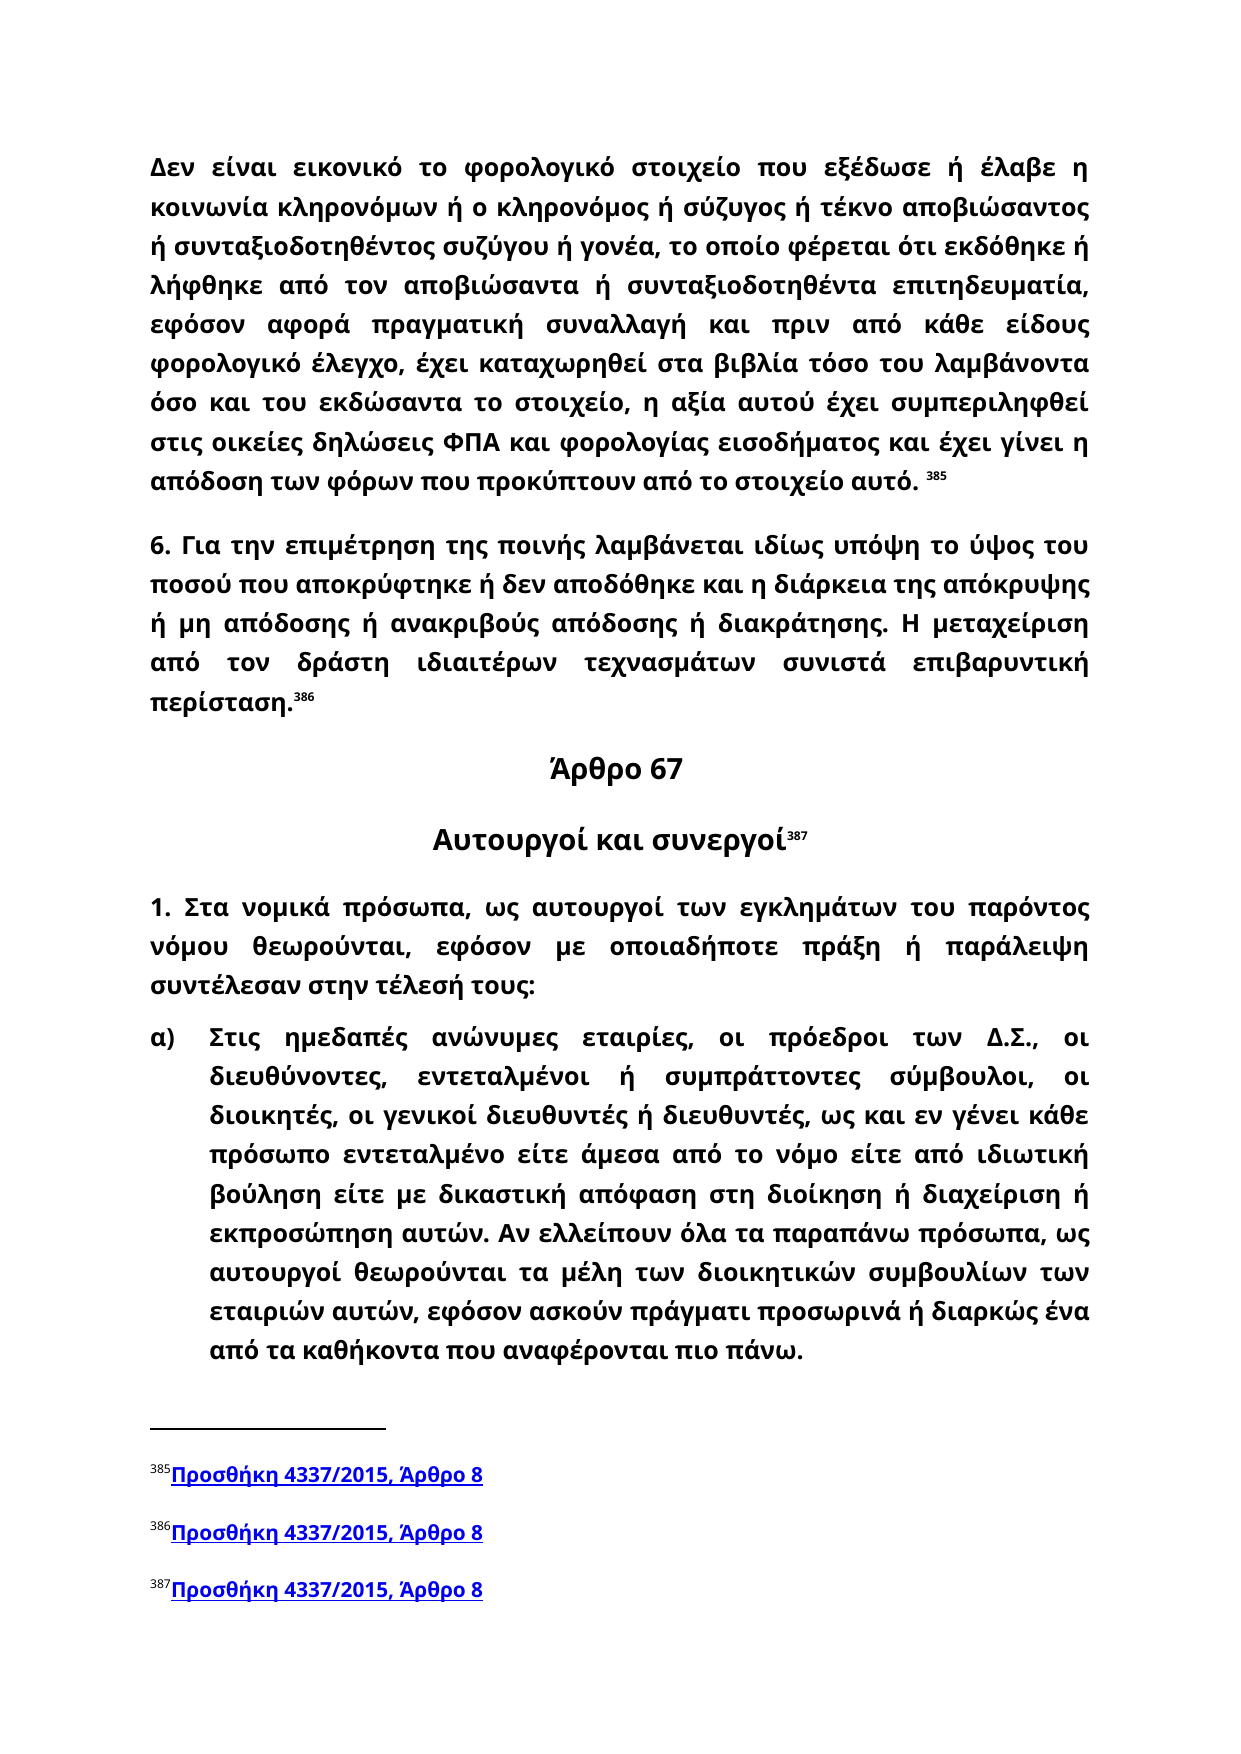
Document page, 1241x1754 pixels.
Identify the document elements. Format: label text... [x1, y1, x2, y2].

text 6. Για την επιμέτρηση της ποινής λαμβάνεται ιδίως υπόψη το ύψος του ποσού που αποκρύφτηκε ή δεν αποδόθηκε και η διάρκεια της απόκρυψης ή μη απόδοσης ή ανακριβούς απόδοσης ή διακράτησης. Η μεταχείριση από τον δράστη ιδιαιτέρων τεχνασμάτων συνιστά επιβαρυντική περίσταση. [150, 527, 1090, 718]
text Προσθήκη 4337/2015, Άρθρο 8 [150, 1518, 1090, 1546]
subtitle Αυτουργοί και συνεργοί [150, 819, 1090, 859]
text 1. Στα νομικά πρόσωπα, ως αυτουργοί των εγκλημάτων του παρόντος νόμου θεωρούνται, εφόσον με οποιαδήποτε πράξη ή παράλειψη συντέλεσαν στην τέλεσή τους: [150, 889, 1090, 1002]
text Δεν είναι εικονικό το φορολογικό στοιχείο που εξέδωσε ή έλαβε η κοινωνία κληρονόμων ή ο κληρονόμος ή σύζυγος ή τέκνο αποβιώσαντος ή συνταξιοδοτηθέντος συζύγου ή γονέα, το οποίο φέρεται ότι εκδόθηκε ή λήφθηκε από τον αποβιώσαντα ή συνταξιοδοτηθέντα επιτηδευματία, εφόσον αφορά πραγματική συναλλαγή και πριν από κάθε είδους φορολογικό έλεγχο, έχει καταχωρηθεί στα βιβλία τόσο του λαμβάνοντα όσο και του εκδώσαντα το στοιχείο, η αξία αυτού έχει συμπεριληφθεί στις οικείες δηλώσεις ΦΠΑ και φορολογίας εισοδήματος και έχει γίνει η απόδοση των φόρων που προκύπτουν από το στοιχείο αυτό. [150, 150, 1090, 497]
list α) Στις ημεδαπές ανώνυμες εταιρίες, οι πρόεδροι των Δ.Σ., οι διευθύνοντες, εντεταλμένοι ή συμπράττοντες σύμβουλοι, οι διοικητές, οι γενικοί διευθυντές ή διευθυντές, ως και εν γένει κάθε πρόσωπο εντεταλμένο είτε άμεσα από το νόμο είτε από ιδιωτική βούληση είτε με δικαστική απόφαση στη διοίκηση ή διαχείριση ή εκπροσώπηση αυτών. Αν ελλείπουν όλα τα παραπάνω πρόσωπα, ως αυτουργοί θεωρούνται τα μέλη των διοικητικών συμβουλίων των εταιριών αυτών, εφόσον ασκούν πράγματι προσωρινά ή διαρκώς ένα από τα καθήκοντα που αναφέρονται πιο πάνω. [150, 1019, 1090, 1367]
text Προσθήκη 4337/2015, Άρθρο 8 [150, 1460, 1090, 1489]
subtitle Άρθρο 67 [150, 748, 1090, 788]
text Προσθήκη 4337/2015, Άρθρο 8 [150, 1576, 1090, 1604]
